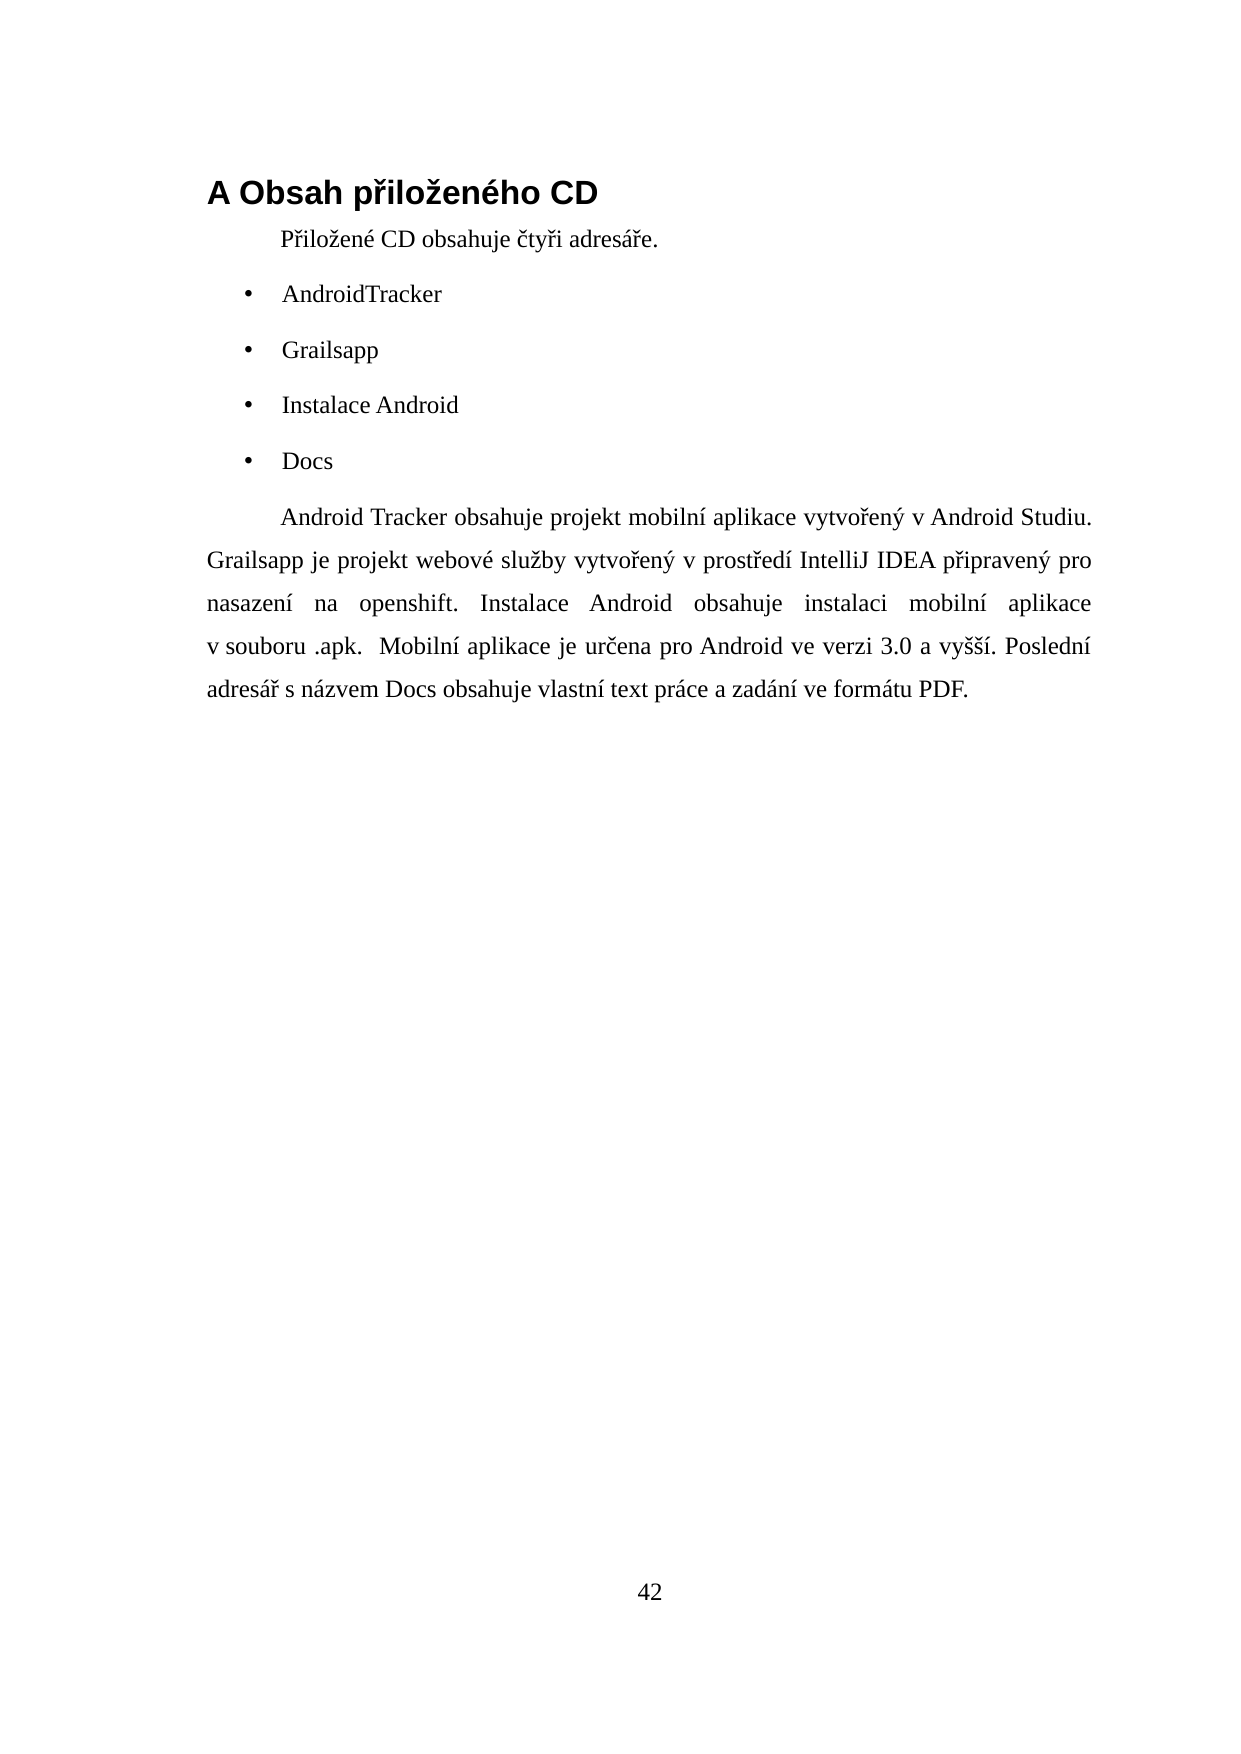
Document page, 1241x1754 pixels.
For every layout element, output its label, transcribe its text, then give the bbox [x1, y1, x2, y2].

text Přiložené CD obsahuje čtyři adresáře. [207, 224, 1093, 252]
text Android Tracker obsahuje projekt mobilní aplikace vytvořený v Android Studiu. Grailsapp je projekt webové služby vytvořený v prostředí IntelliJ IDEA připravený pro nasazení na openshift. Instalace Android obsahuje instalaci mobilní aplikace v souboru .apk. Mobilní aplikace je určena pro Android ve verzi 3.0 a vyšší. Poslední adresář s názvem Docs obsahuje vlastní text práce a zadání ve formátu PDF. [207, 502, 1093, 703]
subtitle A Obsah přiloženého CD [207, 173, 1093, 211]
list Grailsapp [244, 335, 1093, 364]
list Docs [244, 446, 1093, 475]
list AndroidTracker [244, 279, 1093, 308]
list Instalace Android [244, 391, 1093, 419]
